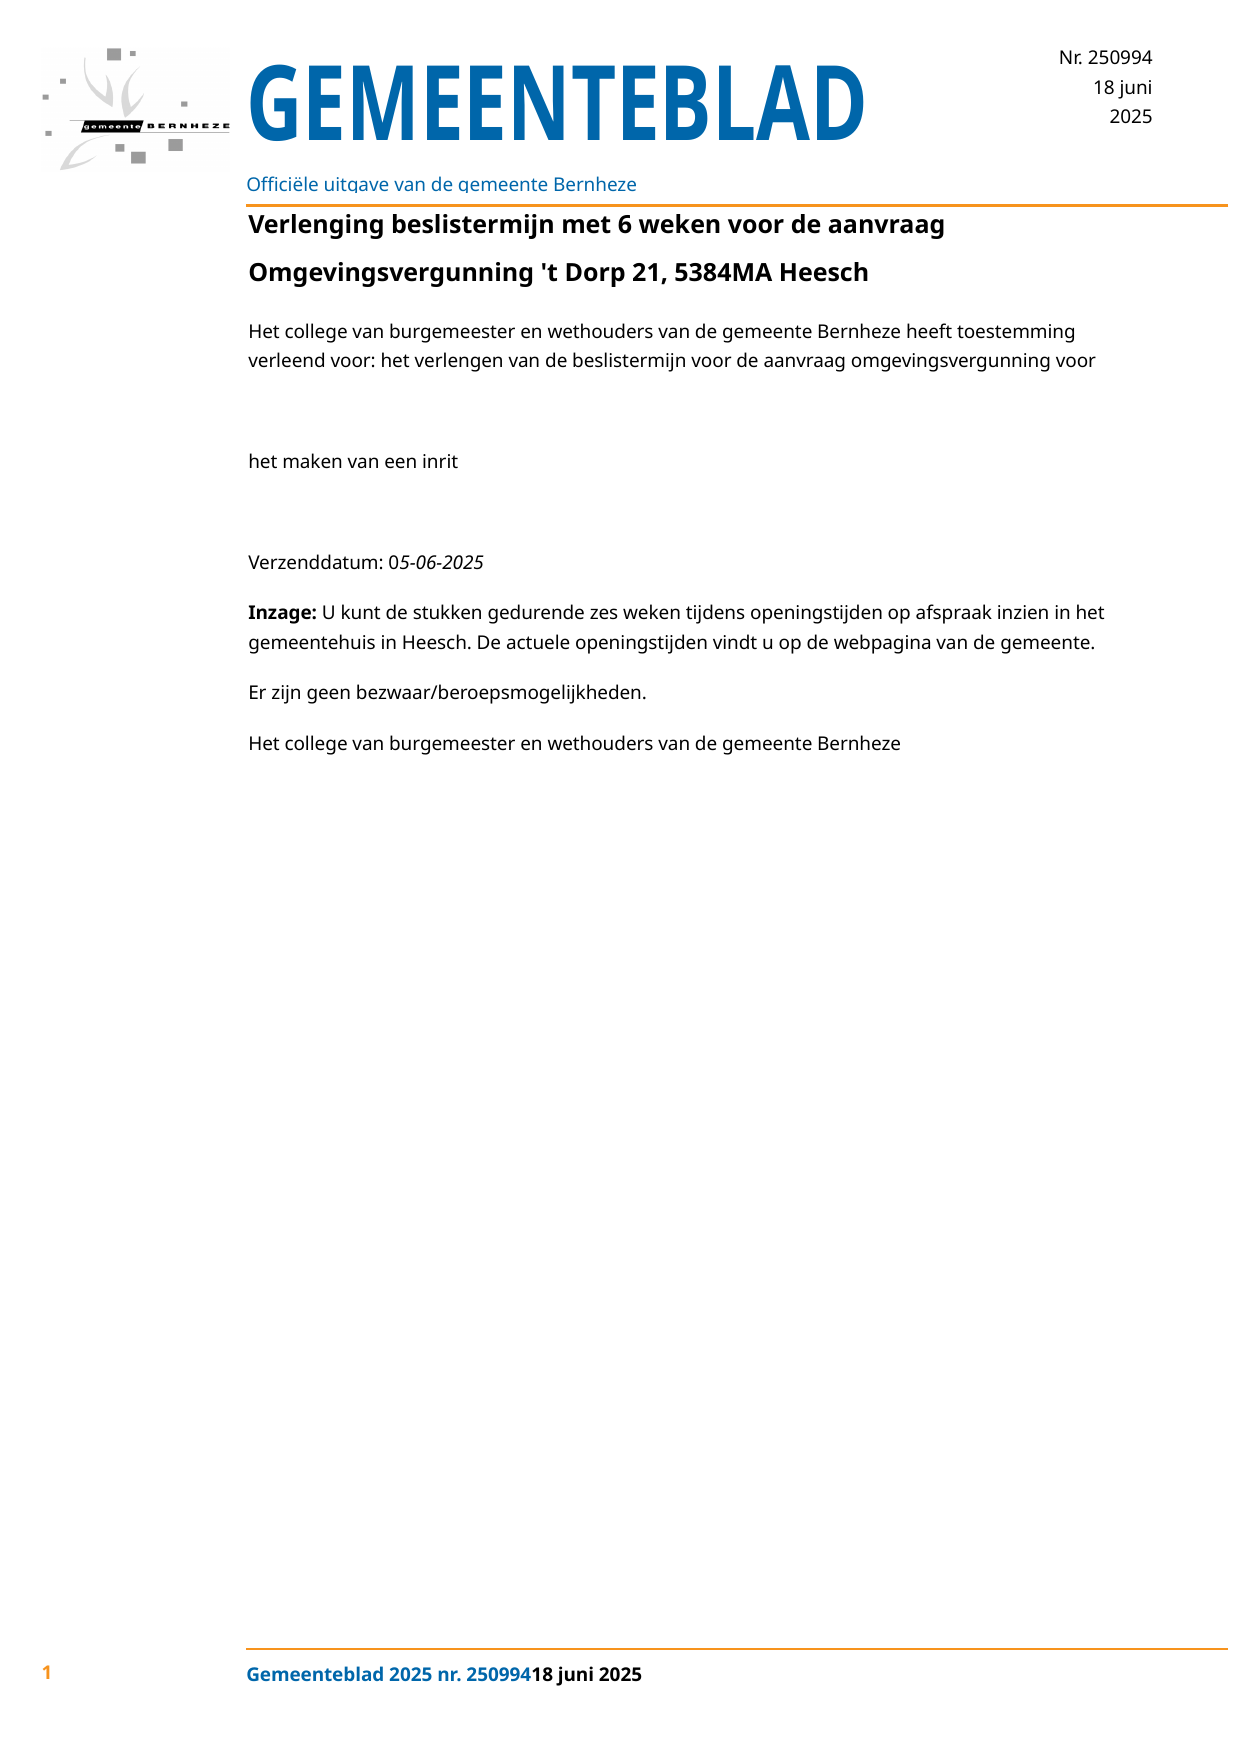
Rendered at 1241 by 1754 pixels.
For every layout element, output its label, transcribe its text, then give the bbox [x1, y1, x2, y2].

text Verzenddatum: 05-06-2025 [248, 549, 1152, 575]
text Inzage: U kunt de stukken gedurende zes weken tijdens openingstijden op afspraak inzien in het gemeentehuis in Heesch. De actuele openingstijden vindt u op de webpagina van de gemeente. [248, 599, 1152, 655]
text Verlenging beslistermijn met 6 weken voor de aanvraag Omgevingsvergunning 't Dorp 21, 5384MA Heesch [248, 207, 1152, 288]
text Het college van burgemeester en wethouders van de gemeente Bernheze heeft toestemming verleend voor: het verlengen van de beslistermijn voor de aanvraag omgevingsvergunning voor [248, 318, 1152, 373]
picture [41, 47, 231, 172]
text Het college van burgemeester en wethouders van de gemeente Bernheze [248, 730, 1152, 756]
text Er zijn geen bezwaar/beroepsmogelijkheden. [248, 679, 1152, 705]
text het maken van een inrit [248, 448, 1152, 474]
